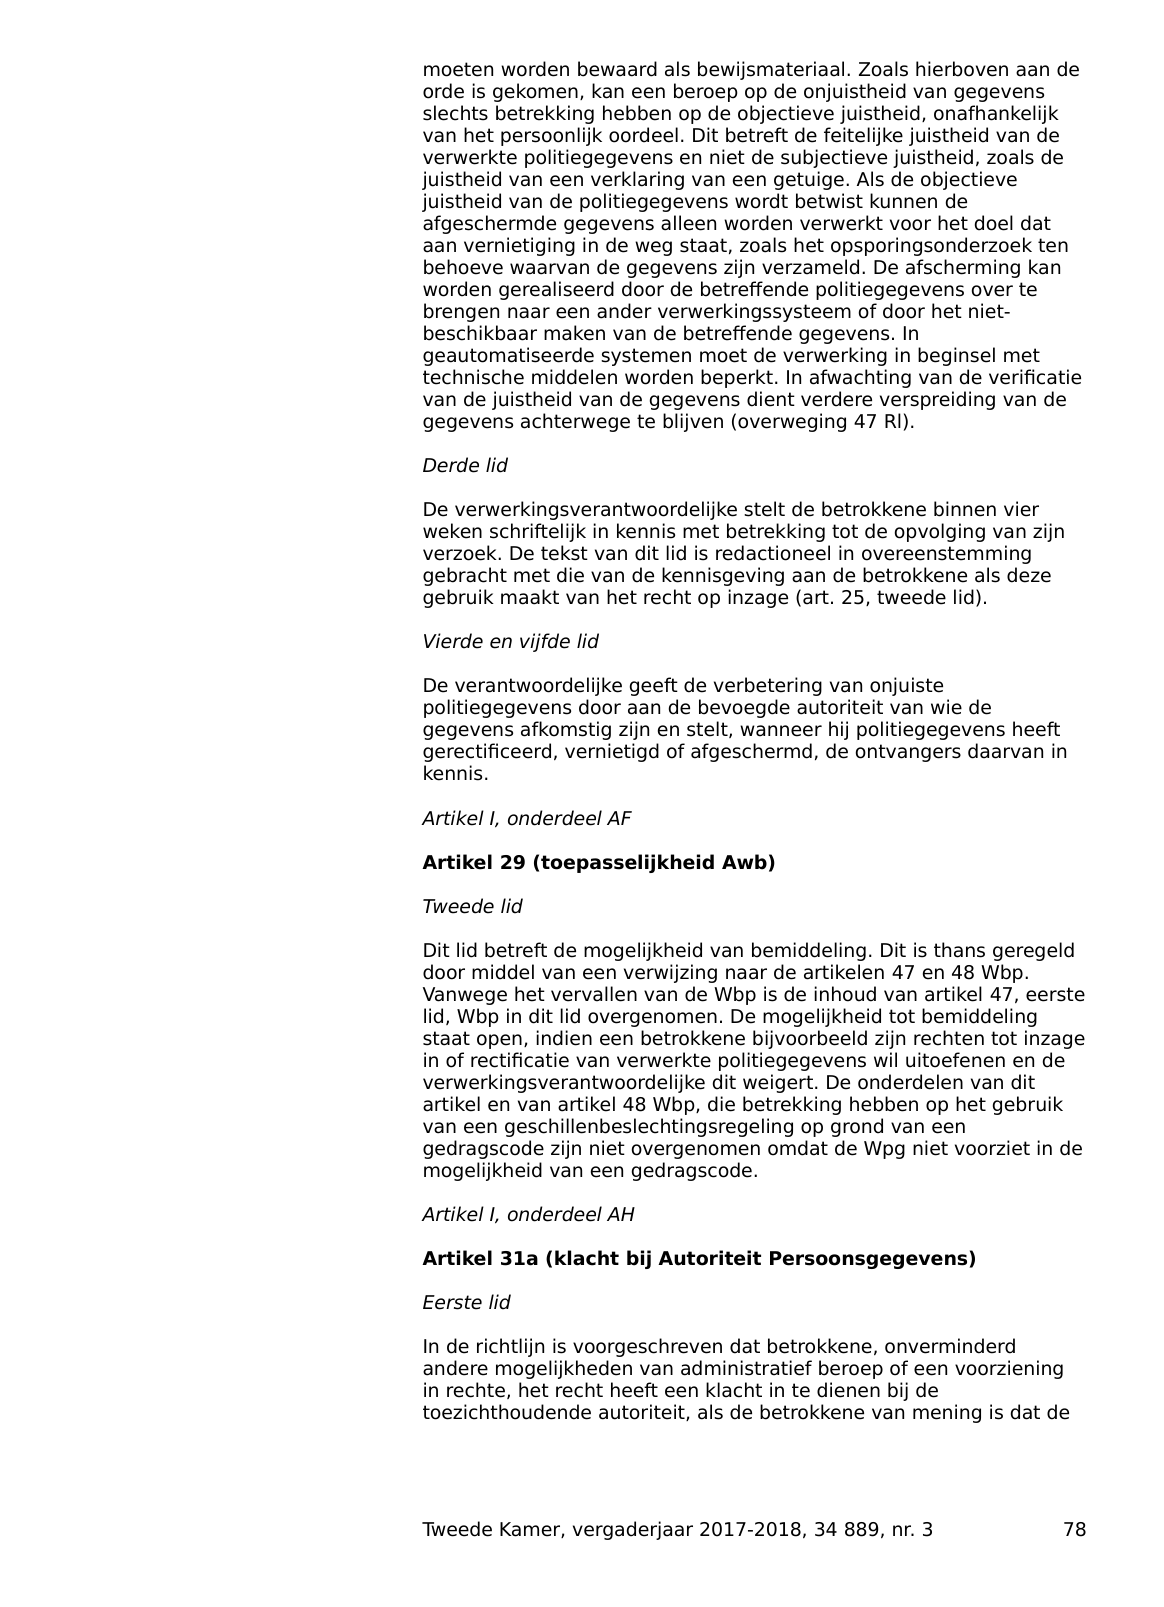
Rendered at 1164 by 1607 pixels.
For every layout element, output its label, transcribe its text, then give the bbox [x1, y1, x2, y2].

text moeten worden bewaard als bewijsmateriaal. Zoals hierboven aan de orde is gekomen, kan een beroep op de onjuistheid van gegevens slechts betrekking hebben op de objectieve juistheid, onafhankelijk van het persoonlijk oordeel. Dit betreft de feitelijke juistheid van de verwerkte politiegegevens en niet de subjectieve juistheid, zoals de juistheid van een verklaring van een getuige. Als de objectieve juistheid van de politiegegevens wordt betwist kunnen de afgeschermde gegevens alleen worden verwerkt voor het doel dat aan vernietiging in de weg staat, zoals het opsporingsonderzoek ten behoeve waarvan de gegevens zijn verzameld. De afscherming kan worden gerealiseerd door de betreffende politiegegevens over te brengen naar een ander verwerkingssysteem of door het niet-beschikbaar maken van de betreffende gegevens. In geautomatiseerde systemen moet de verwerking in beginsel met technische middelen worden beperkt. In afwachting van de verificatie van de juistheid van de gegevens dient verdere verspreiding van de gegevens achterwege te blijven (overweging 47 Rl). [422, 59, 1087, 433]
subtitle Artikel 29 (toepasselijkheid Awb) [422, 852, 1087, 873]
subtitle Artikel 31a (klacht bij Autoriteit Persoonsgegevens) [422, 1248, 1087, 1270]
subtitle Derde lid [422, 455, 1087, 477]
subtitle Artikel I, onderdeel AH [422, 1204, 1087, 1226]
text Dit lid betreft de mogelijkheid van bemiddeling. Dit is thans geregeld door middel van een verwijzing naar de artikelen 47 en 48 Wbp. Vanwege het vervallen van de Wbp is de inhoud van artikel 47, eerste lid, Wbp in dit lid overgenomen. De mogelijkheid tot bemiddeling staat open, indien een betrokkene bijvoorbeeld zijn rechten tot inzage in of rectificatie van verwerkte politiegegevens wil uitoefenen en de verwerkingsverantwoordelijke dit weigert. De onderdelen van dit artikel en van artikel 48 Wbp, die betrekking hebben op het gebruik van een geschillenbeslechtingsregeling op grond van een gedragscode zijn niet overgenomen omdat de Wpg niet voorziet in de mogelijkheid van een gedragscode. [422, 940, 1087, 1182]
subtitle Eerste lid [422, 1292, 1087, 1314]
subtitle Tweede lid [422, 896, 1087, 918]
text De verwerkingsverantwoordelijke stelt de betrokkene binnen vier weken schriftelijk in kennis met betrekking tot de opvolging van zijn verzoek. De tekst van dit lid is redactioneel in overeenstemming gebracht met die van de kennisgeving aan de betrokkene als deze gebruik maakt van het recht op inzage (art. 25, tweede lid). [422, 499, 1087, 609]
text De verantwoordelijke geeft de verbetering van onjuiste politiegegevens door aan de bevoegde autoriteit van wie de gegevens afkomstig zijn en stelt, wanneer hij politiegegevens heeft gerectificeerd, vernietigd of afgeschermd, de ontvangers daarvan in kennis. [422, 675, 1087, 785]
subtitle Vierde en vijfde lid [422, 631, 1087, 653]
text In de richtlijn is voorgeschreven dat betrokkene, onverminderd andere mogelijkheden van administratief beroep of een voorziening in rechte, het recht heeft een klacht in te dienen bij de toezichthoudende autoriteit, als de betrokkene van mening is dat de [422, 1336, 1087, 1424]
subtitle Artikel I, onderdeel AF [422, 807, 1087, 829]
